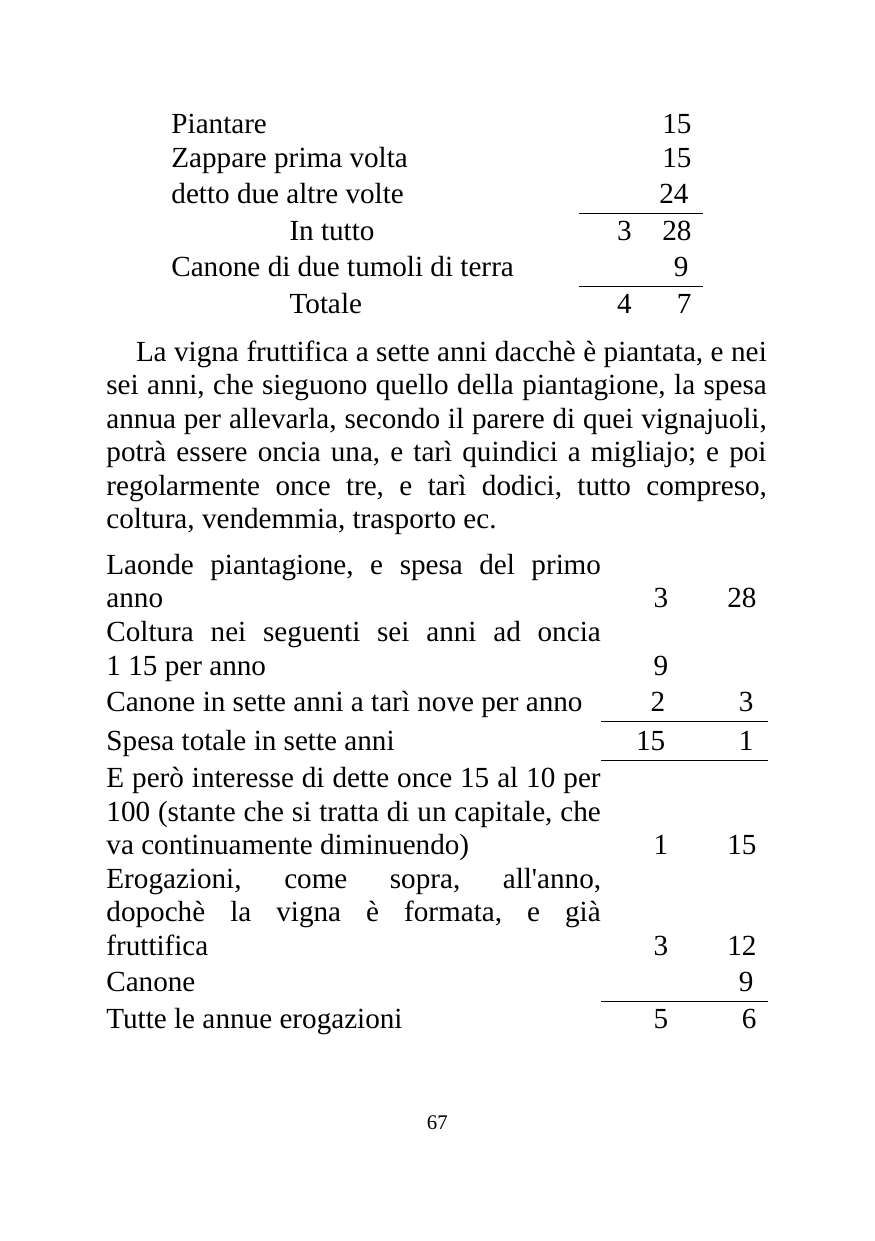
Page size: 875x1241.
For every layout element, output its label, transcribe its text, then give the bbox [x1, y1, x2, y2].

table_cell 3 [601, 861, 679, 961]
table_cell 12 [680, 861, 768, 961]
table_cell 9 [680, 961, 768, 1001]
table_cell 2 [601, 681, 679, 721]
table_cell 15 [643, 106, 703, 140]
table_cell [601, 961, 679, 1001]
table_cell Tutte le annue erogazioni [106, 1001, 601, 1034]
table_cell 28 [643, 214, 703, 246]
table_cell Zappare prima volta [171, 140, 579, 173]
table_cell 5 [601, 1002, 679, 1034]
table_cell [579, 173, 643, 213]
table_cell Canone in sette anni a tarì nove per anno [106, 681, 601, 721]
table_cell E però interesse di dette once 15 al 10 per 100 (stante che si tratta di un capitale, che va continuamente diminuendo) [106, 760, 601, 861]
table_cell 9 [643, 246, 703, 286]
table_cell 6 [680, 1002, 768, 1034]
table_cell Erogazioni, come sopra, all'anno, dopochè la vigna è formata, e già fruttifica [106, 861, 601, 961]
table_cell [579, 140, 643, 173]
table_cell [579, 246, 643, 286]
table_cell 9 [601, 614, 679, 681]
table_cell Canone di due tumoli di terra [171, 246, 579, 286]
table_cell 7 [643, 287, 703, 322]
table_cell 15 [601, 722, 679, 760]
table_cell 15 [643, 140, 703, 173]
table_cell 1 [601, 761, 679, 861]
table_cell 24 [643, 173, 703, 213]
table_cell 4 [579, 287, 643, 322]
table_cell 3 [579, 214, 643, 246]
table_cell In tutto [171, 213, 579, 246]
table_cell [579, 106, 643, 140]
text La vigna fruttifica a sette anni dacchè è piantata, e nei sei anni, che sieguono quello della piantagione, la spesa annua per allevarla, secondo il parere di quei vignajuoli, potrà essere oncia una, e tarì quindici a migliajo; e poi regolarmente once tre, e tarì dodici, tutto compreso, coltura, vendemmia, trasporto ec. [106, 334, 768, 535]
table_cell Spesa totale in sette anni [106, 721, 601, 760]
table_cell Coltura nei seguenti sei anni ad oncia 1 15 per anno [106, 614, 601, 681]
table_cell 15 [680, 761, 768, 861]
table_cell 1 [680, 722, 768, 760]
table_header 28 [680, 547, 768, 614]
table_cell detto due altre volte [171, 173, 579, 213]
table_cell Totale [171, 286, 579, 322]
table_header Laonde piantagione, e spesa del primo anno [106, 547, 601, 614]
table_cell Canone [106, 961, 601, 1001]
table_cell Piantare [171, 106, 579, 140]
table_header 3 [601, 547, 679, 614]
table_cell [680, 614, 768, 681]
table_cell 3 [680, 681, 768, 721]
